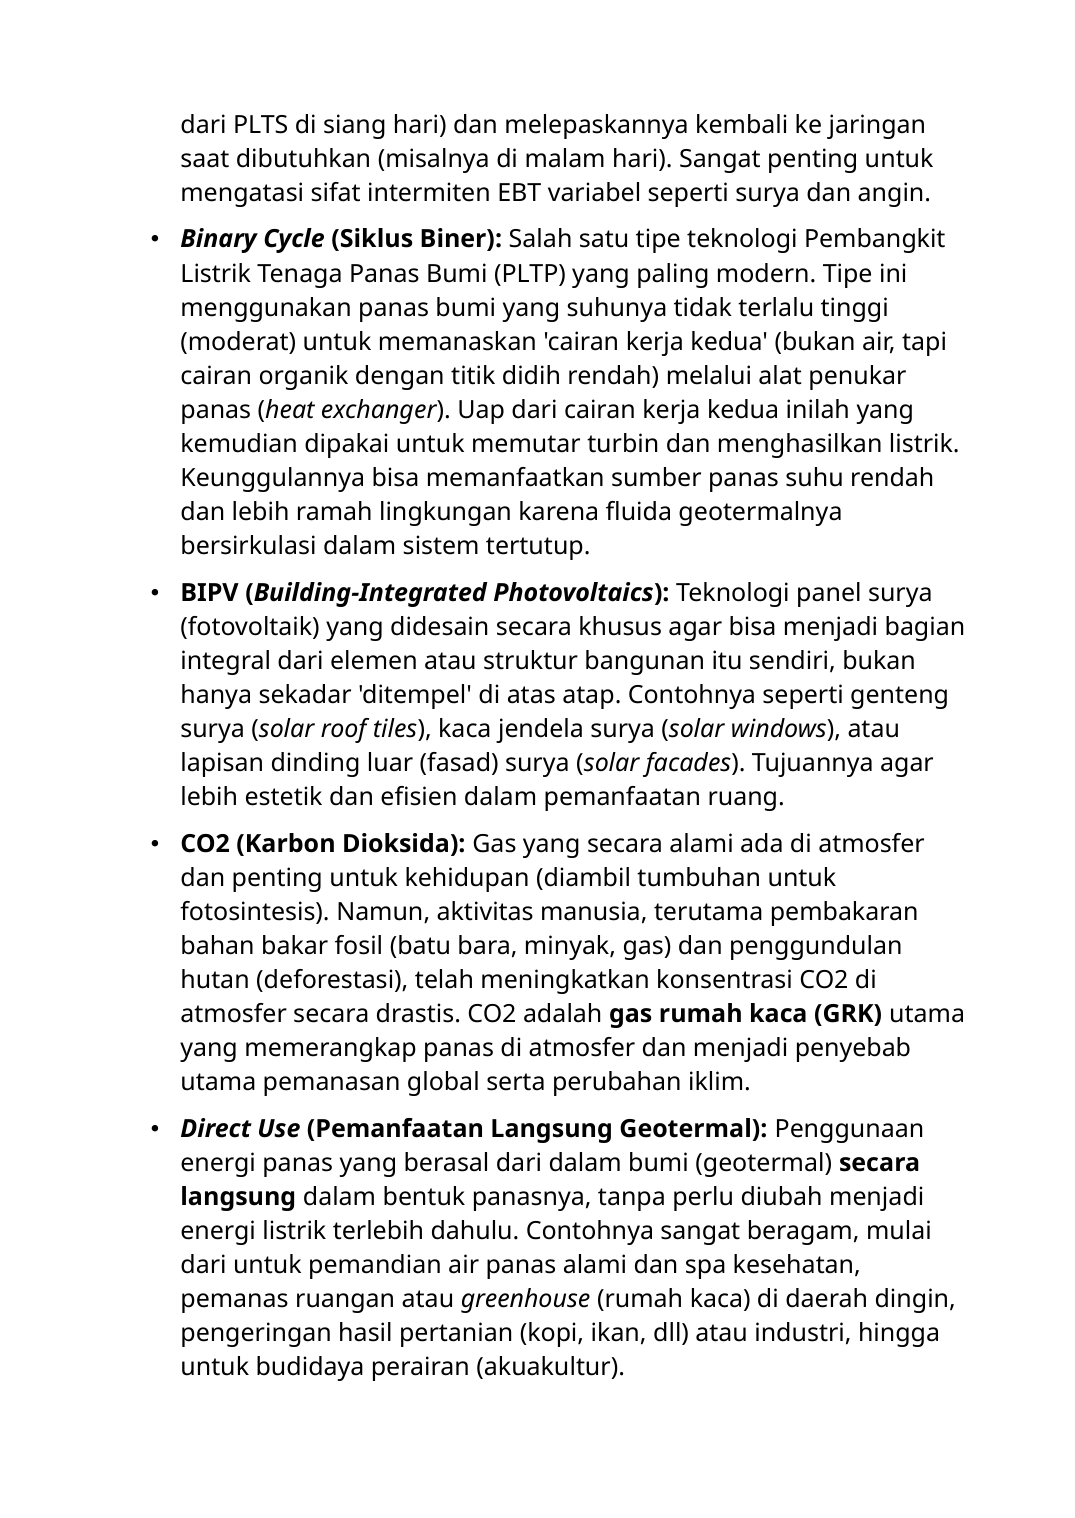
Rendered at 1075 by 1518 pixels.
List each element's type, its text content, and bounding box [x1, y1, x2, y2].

list CO2 (Karbon Dioksida): Gas yang secara alami ada di atmosfer dan penting untuk kehidupan (diambil tumbuhan untuk fotosintesis). Namun, aktivitas manusia, terutama pembakaran bahan bakar fosil (batu bara, minyak, gas) dan penggundulan hutan (deforestasi), telah meningkatkan konsentrasi CO2 di atmosfer secara drastis. CO2 adalah gas rumah kaca (GRK) utama yang memerangkap panas di atmosfer dan menjadi penyebab utama pemanasan global serta perubahan iklim. [151, 825, 968, 1098]
list BIPV (Building-Integrated Photovoltaics): Teknologi panel surya (fotovoltaik) yang didesain secara khusus agar bisa menjadi bagian integral dari elemen atau struktur bangunan itu sendiri, bukan hanya sekadar 'ditempel' di atas atap. Contohnya seperti genteng surya (solar roof tiles), kaca jendela surya (solar windows), atau lapisan dinding luar (fasad) surya (solar facades). Tujuannya agar lebih estetik dan efisien dalam pemanfaatan ruang. [151, 574, 968, 813]
list Binary Cycle (Siklus Biner): Salah satu tipe teknologi Pembangkit Listrik Tenaga Panas Bumi (PLTP) yang paling modern. Tipe ini menggunakan panas bumi yang suhunya tidak terlalu tinggi (moderat) untuk memanaskan 'cairan kerja kedua' (bukan air, tapi cairan organik dengan titik didih rendah) melalui alat penukar panas (heat exchanger). Uap dari cairan kerja kedua inilah yang kemudian dipakai untuk memutar turbin dan menghasilkan listrik. Keunggulannya bisa memanfaatkan sumber panas suhu rendah dan lebih ramah lingkungan karena fluida geotermalnya bersirkulasi dalam sistem tertutup. [151, 221, 968, 562]
list Direct Use (Pemanfaatan Langsung Geotermal): Penggunaan energi panas yang berasal dari dalam bumi (geotermal) secara langsung dalam bentuk panasnya, tanpa perlu diubah menjadi energi listrik terlebih dahulu. Contohnya sangat beragam, mulai dari untuk pemandian air panas alami dan spa kesehatan, pemanas ruangan atau greenhouse (rumah kaca) di daerah dingin, pengeringan hasil pertanian (kopi, ikan, dll) atau industri, hingga untuk budidaya perairan (akuakultur). [151, 1110, 968, 1383]
list dari PLTS di siang hari) dan melepaskannya kembali ke jaringan saat dibutuhkan (misalnya di malam hari). Sangat penting untuk mengatasi sifat intermiten EBT variabel seperti surya dan angin. [151, 106, 968, 209]
